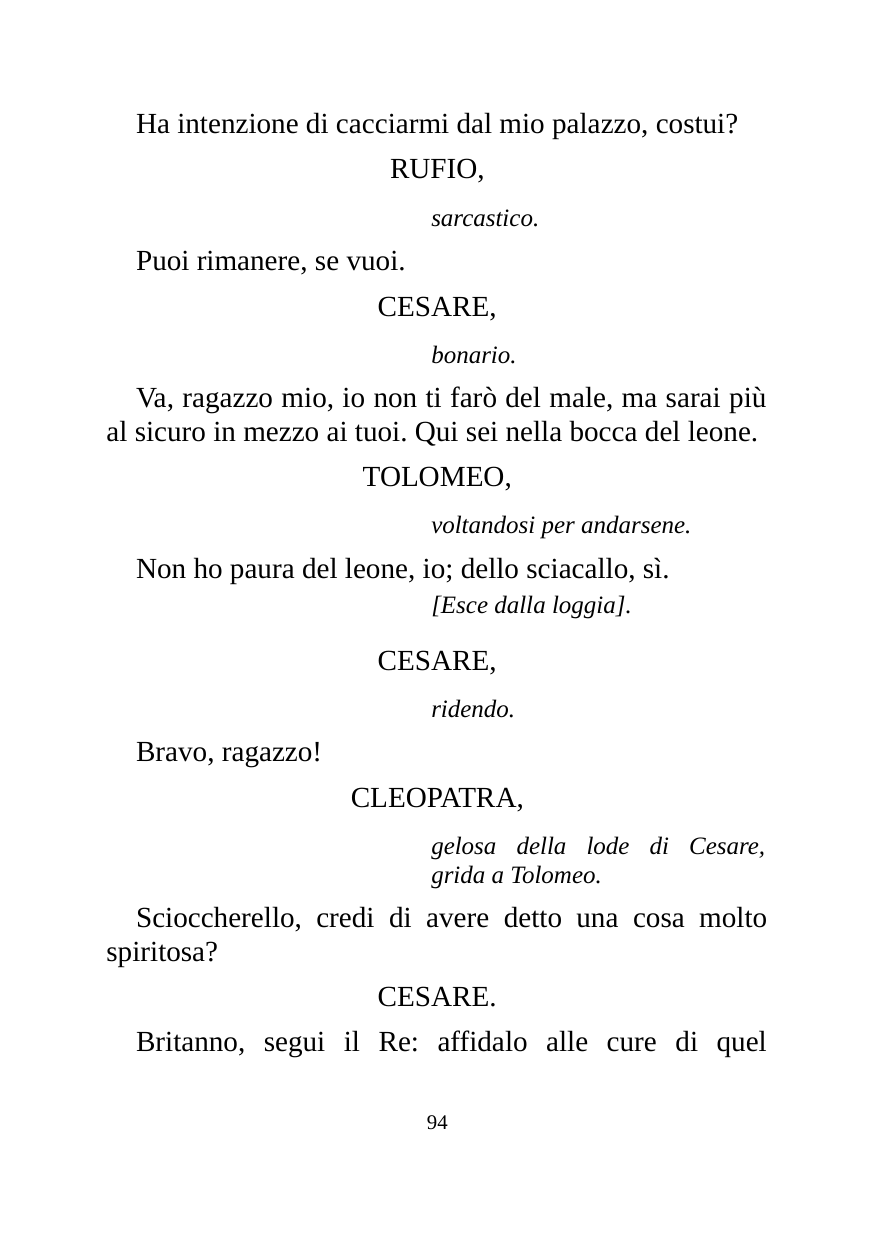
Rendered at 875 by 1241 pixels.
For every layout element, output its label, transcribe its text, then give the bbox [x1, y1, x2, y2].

text Non ho paura del leone, io; dello sciacallo, sì. [106, 551, 768, 584]
text gelosa della lode di Cesare, grida a Tolomeo. [431, 831, 768, 889]
text [Esce dalla loggia]. [431, 591, 768, 619]
text TOLOMEO, [106, 459, 768, 493]
text CESARE, [106, 289, 768, 322]
text ridendo. [431, 694, 768, 723]
text Puoi rimanere, se vuoi. [106, 243, 768, 277]
text CESARE. [106, 979, 768, 1013]
text Britanno, segui il Re: affidalo alle cure di quel [106, 1024, 768, 1058]
text bonario. [431, 340, 768, 369]
text RUFIO, [106, 152, 768, 185]
text sarcastico. [431, 203, 768, 232]
text Bravo, ragazzo! [106, 734, 768, 768]
text Ha intenzione di cacciarmi dal mio palazzo, costui? [106, 106, 768, 140]
text Scioccherello, credi di avere detto una cosa molto spiritosa? [106, 900, 768, 967]
text CLEOPATRA, [106, 780, 768, 813]
text CESARE, [106, 643, 768, 676]
text voltandosi per andarsene. [431, 511, 768, 539]
text Va, ragazzo mio, io non ti farò del male, ma sarai più al sicuro in mezzo ai tuoi. Qui sei nella bocca del leone. [106, 380, 768, 447]
